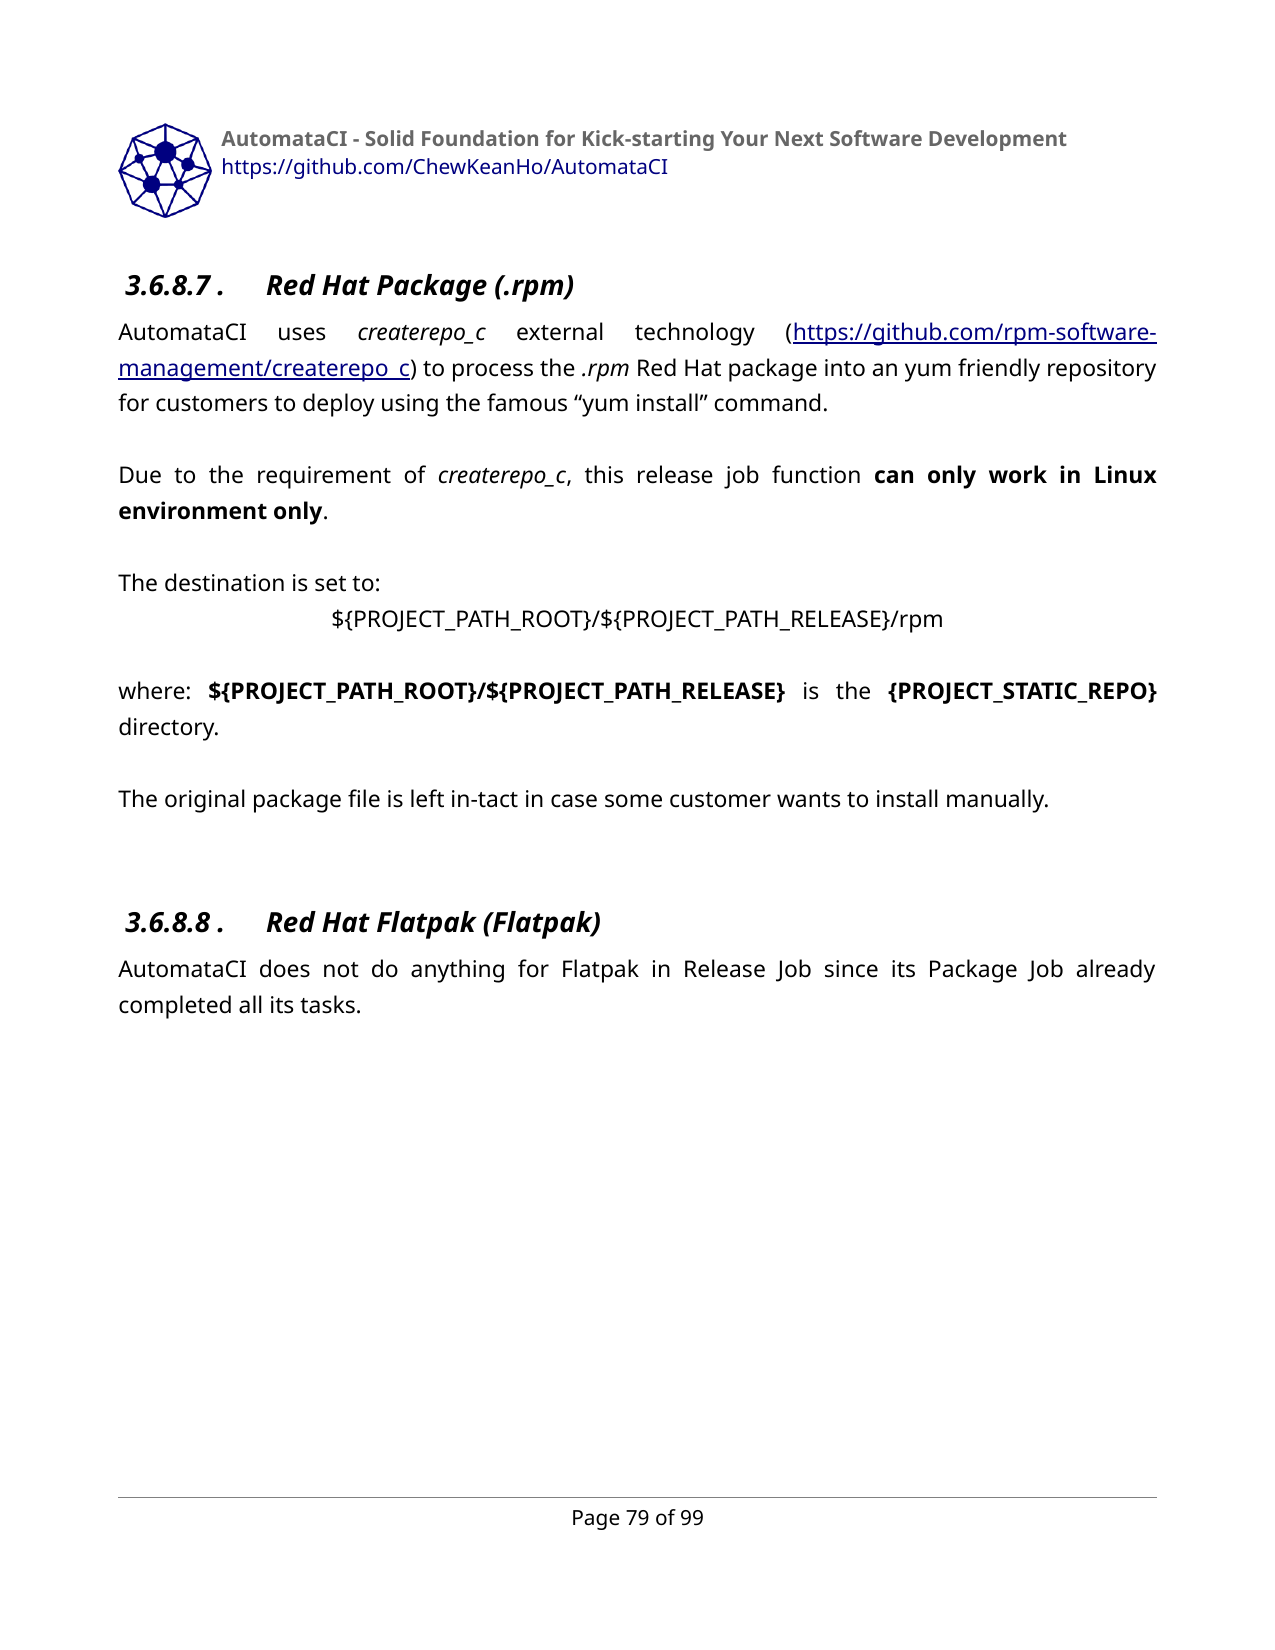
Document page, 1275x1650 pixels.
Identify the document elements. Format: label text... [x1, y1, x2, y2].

text ${PROJECT_PATH_ROOT}/${PROJECT_PATH_RELEASE}/rpm [118, 603, 1157, 634]
subtitle Red Hat Package (.rpm) [118, 265, 1157, 303]
text Due to the requirement of createrepo_c, this release job function can only work in Linux environment only. [118, 459, 1157, 526]
picture [118, 123, 212, 218]
text AutomataCI uses createrepo_c external technology (https://github.com/rpm-software-management/createrepo_c) to process the .rpm Red Hat package into an yum friendly repository for customers to deploy using the famous “yum install” command. [118, 316, 1157, 419]
text The destination is set to: [118, 567, 1157, 598]
text The original package file is left in-tact in case some customer wants to install manually. [118, 783, 1157, 814]
text AutomataCI does not do anything for Flatpak in Release Job since its Package Job already completed all its tasks. [118, 953, 1157, 1020]
subtitle Red Hat Flatpak (Flatpak) [118, 903, 1157, 941]
text where: ${PROJECT_PATH_ROOT}/${PROJECT_PATH_RELEASE} is the {PROJECT_STATIC_REPO} directory. [118, 675, 1157, 742]
